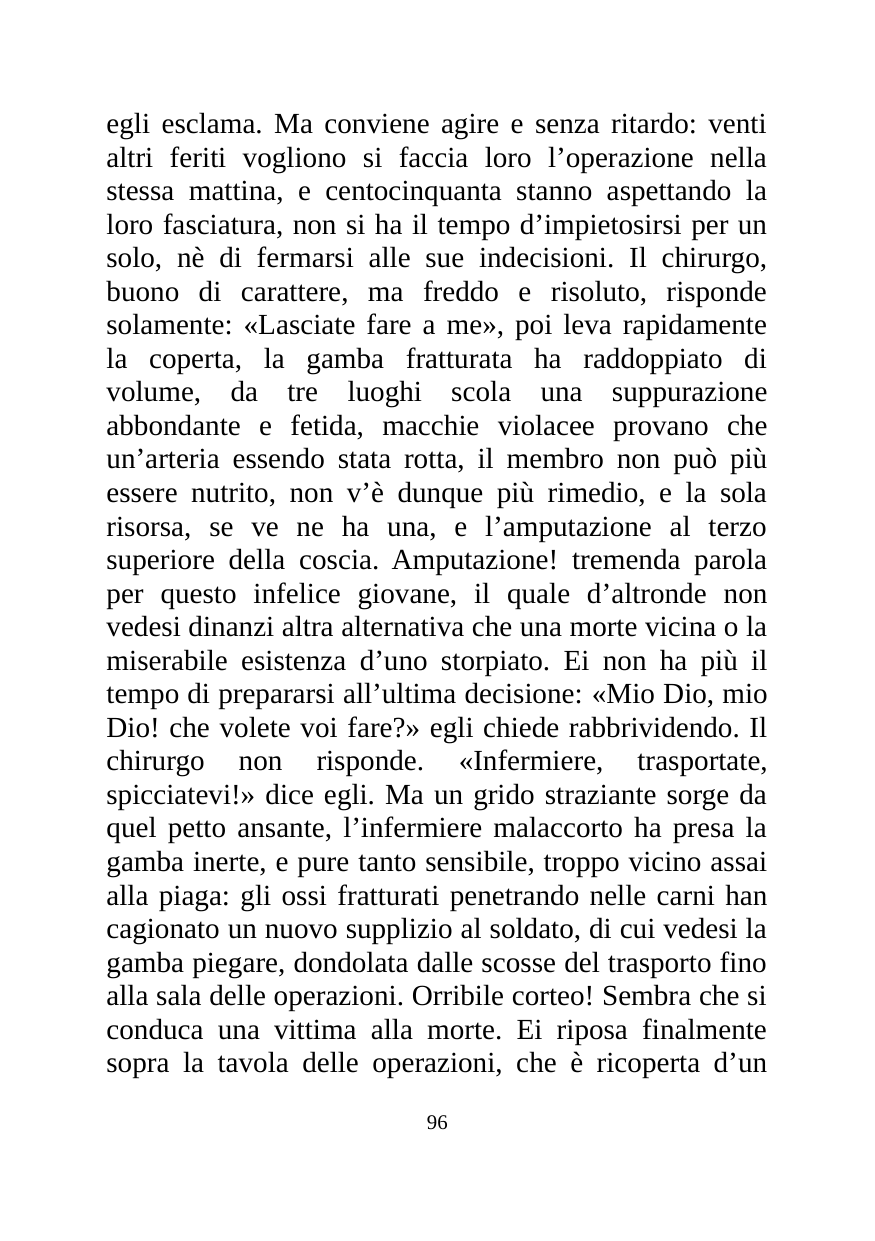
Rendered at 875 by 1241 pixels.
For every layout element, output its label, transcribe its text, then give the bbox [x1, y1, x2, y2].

text egli esclama. Ma conviene agire e senza ritardo: venti altri feriti vogliono si faccia loro l’operazione nella stessa mattina, e centocinquanta stanno aspettando la loro fasciatura, non si ha il tempo d’impietosirsi per un solo, nè di fermarsi alle sue indecisioni. Il chirurgo, buono di carattere, ma freddo e risoluto, risponde solamente: «Lasciate fare a me», poi leva rapidamente la coperta, la gamba fratturata ha raddoppiato di volume, da tre luoghi scola una suppurazione abbondante e fetida, macchie violacee provano che un’arteria essendo stata rotta, il membro non può più essere nutrito, non v’è dunque più rimedio, e la sola risorsa, se ve ne ha una, e l’amputazione al terzo superiore della coscia. Amputazione! tremenda parola per questo infelice giovane, il quale d’altronde non vedesi dinanzi altra alternativa che una morte vicina o la miserabile esistenza d’uno storpiato. Ei non ha più il tempo di prepararsi all’ultima decisione: «Mio Dio, mio Dio! che volete voi fare?» egli chiede rabbrividendo. Il chirurgo non risponde. «Infermiere, trasportate, spicciatevi!» dice egli. Ma un grido straziante sorge da quel petto ansante, l’infermiere malaccorto ha presa la gamba inerte, e pure tanto sensibile, troppo vicino assai alla piaga: gli ossi fratturati penetrando nelle carni han cagionato un nuovo supplizio al soldato, di cui vedesi la gamba piegare, dondolata dalle scosse del trasporto fino alla sala delle operazioni. Orribile corteo! Sembra che si conduca una vittima alla morte. Ei riposa finalmente sopra la tavola delle operazioni, che è ricoperta d’un [106, 106, 768, 1079]
